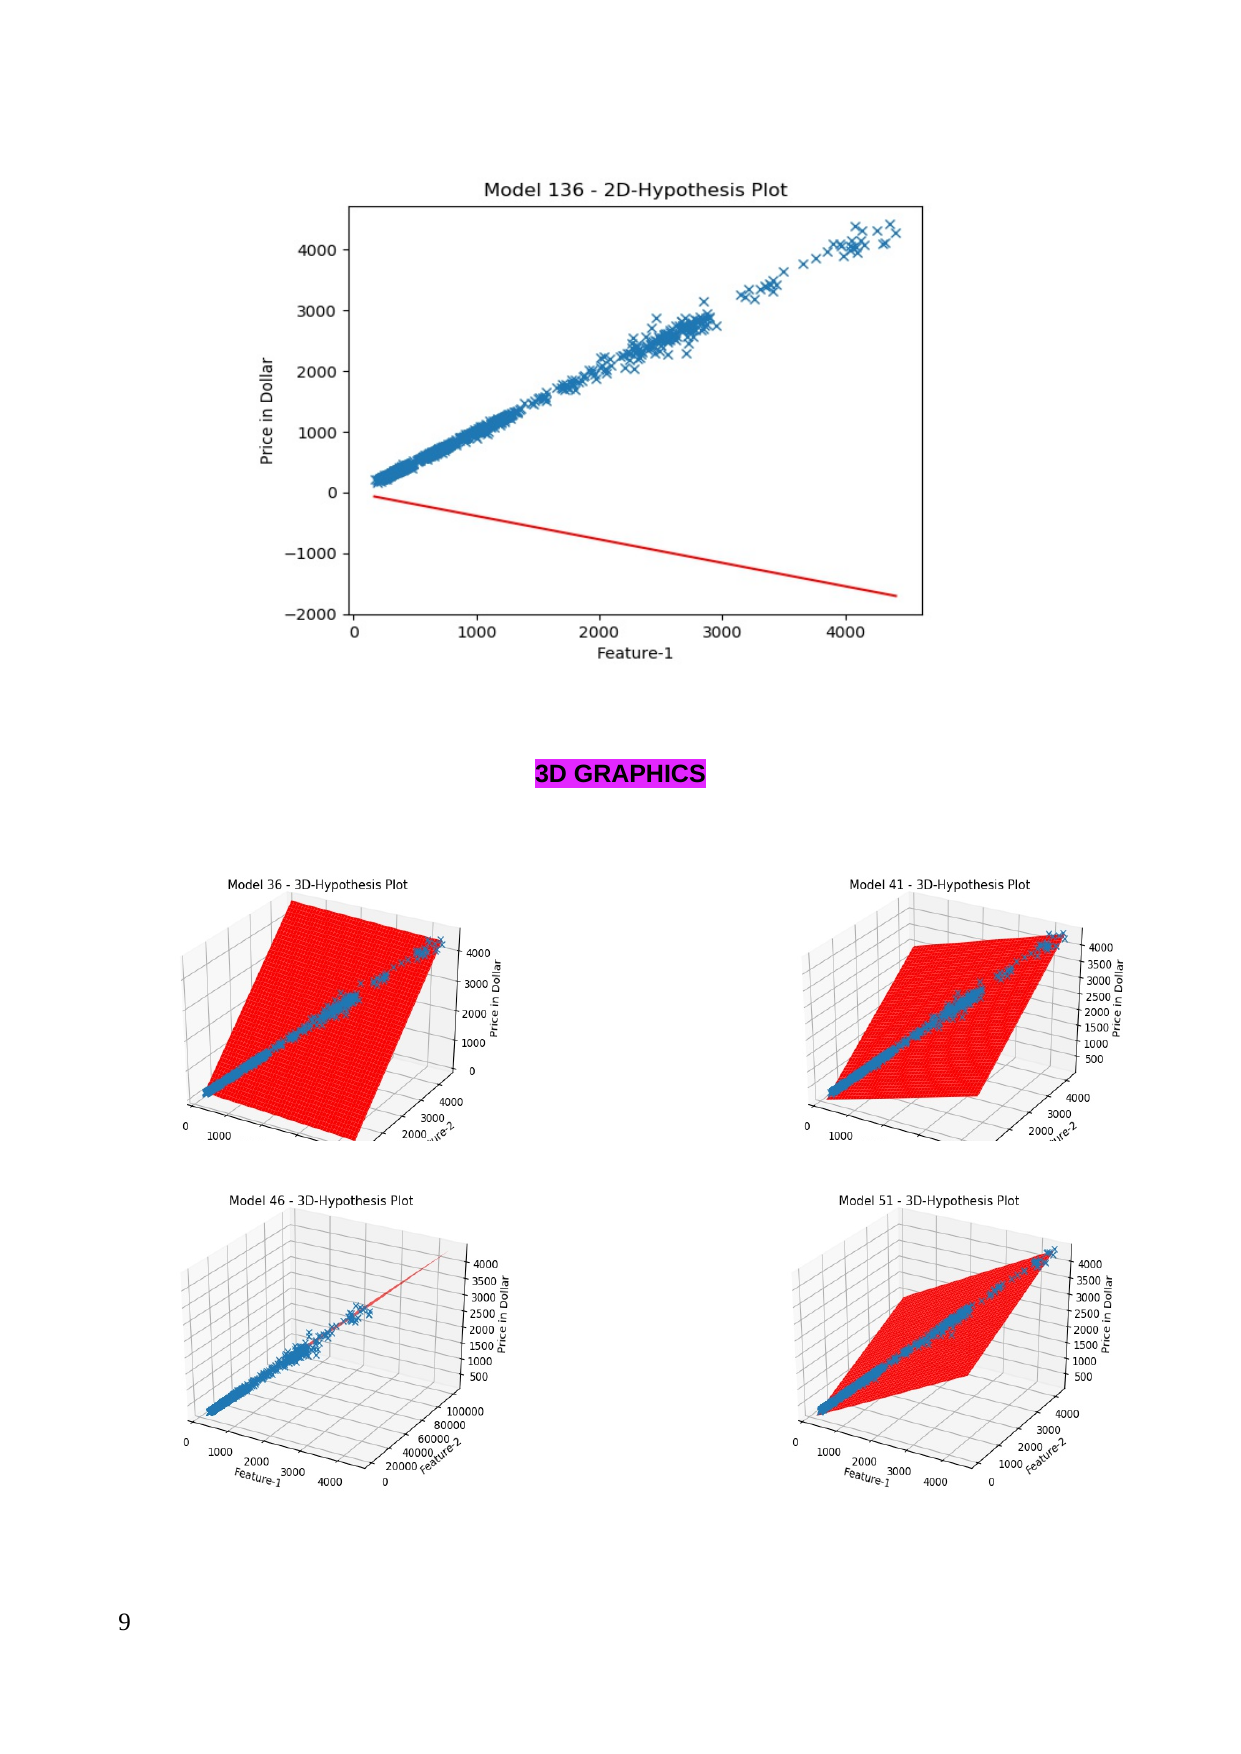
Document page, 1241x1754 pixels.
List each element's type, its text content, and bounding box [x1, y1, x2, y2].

text 3D GRAPHICS [118, 759, 1122, 788]
picture [694, 825, 1163, 1529]
picture [256, 142, 996, 673]
picture [81, 825, 549, 1529]
